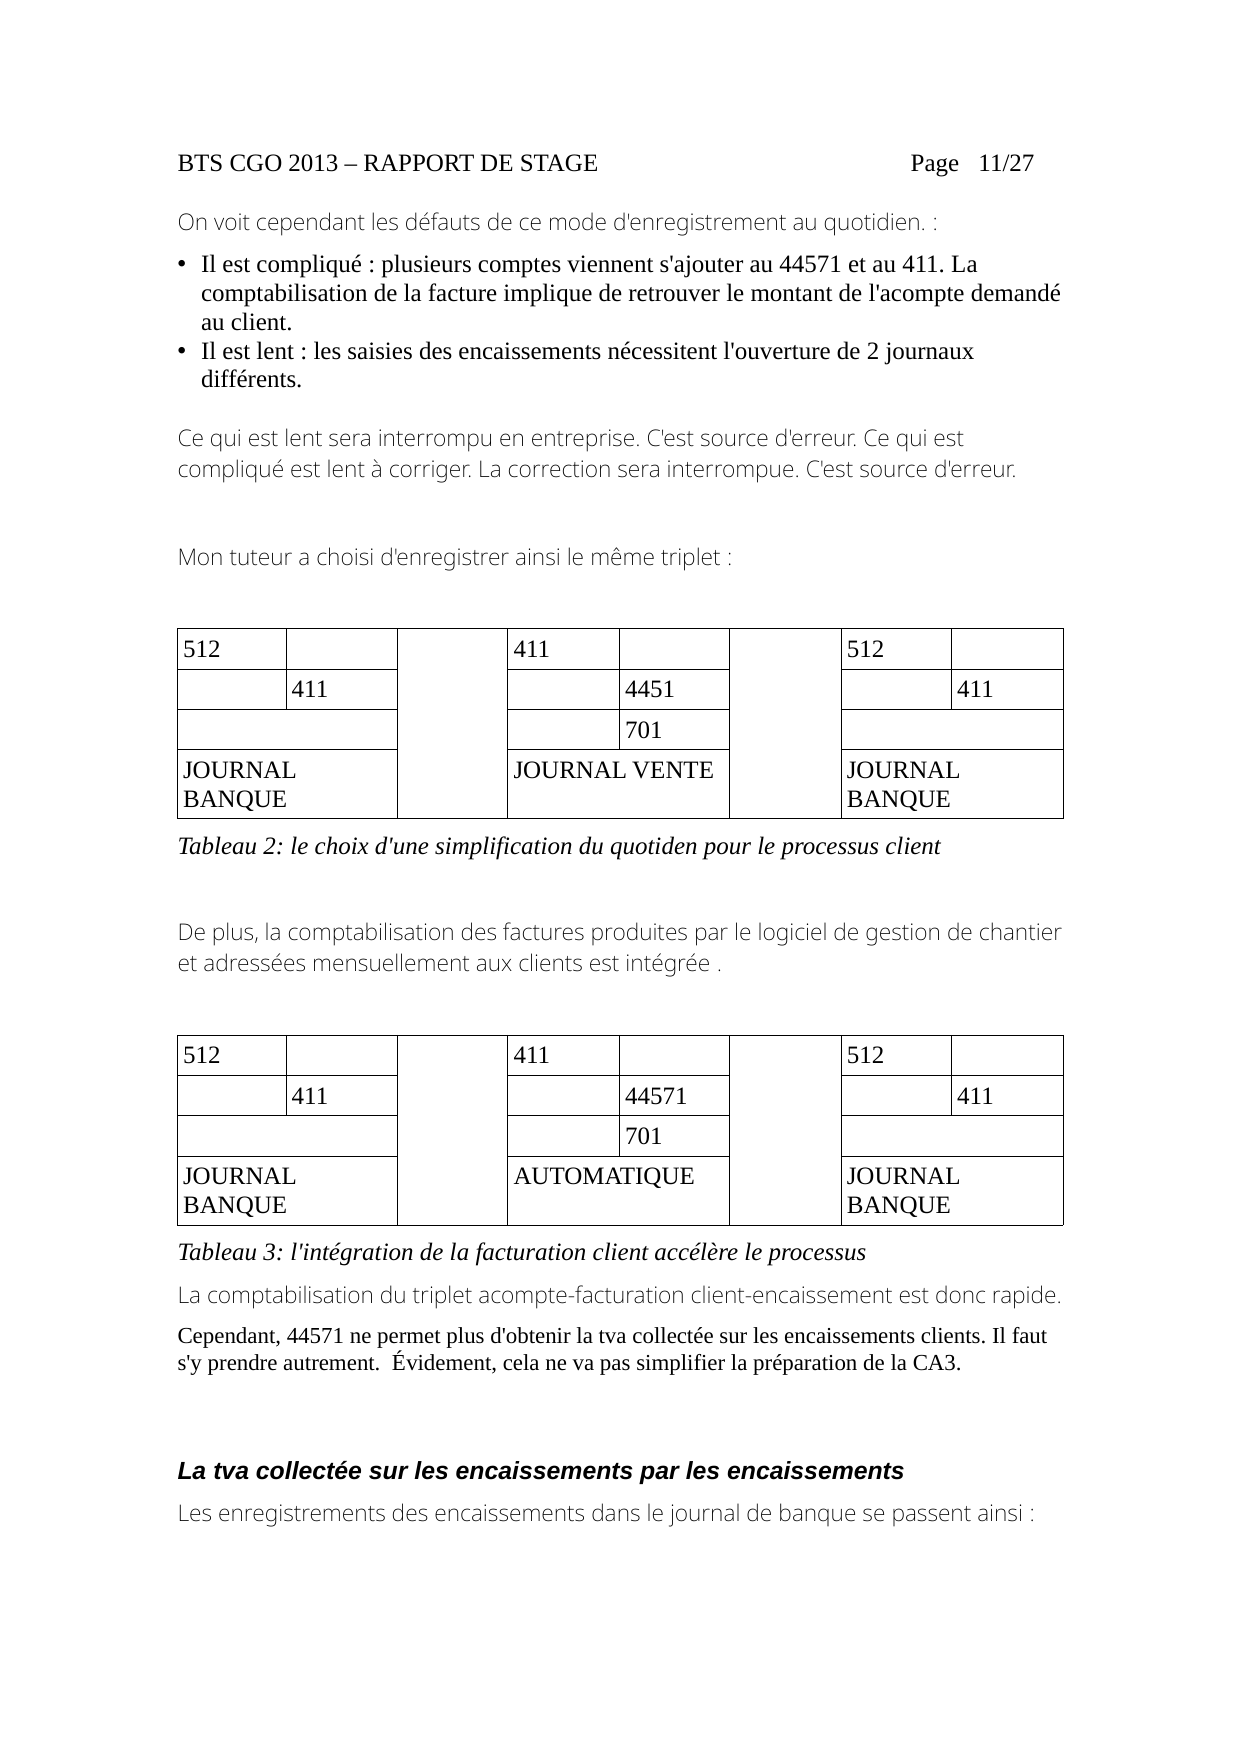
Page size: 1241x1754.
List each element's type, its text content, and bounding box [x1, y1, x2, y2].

text Ce qui est lent sera interrompu en entreprise. C'est source d'erreur. Ce qui est compliqué est lent à corriger. La correction sera interrompue. C'est source d'erreur. [177, 422, 1063, 484]
text Tableau 3: l'intégration de la facturation client accélère le processus [177, 1237, 1063, 1266]
table_cell JOURNAL VENTE [508, 750, 729, 818]
table_cell JOURNAL BANQUE [842, 1157, 1063, 1225]
table_header 512 [842, 1036, 951, 1075]
table_header 512 [842, 629, 951, 669]
table_cell JOURNAL BANQUE [178, 1157, 397, 1225]
table_cell [178, 1116, 397, 1156]
table_header [620, 1036, 729, 1075]
text Tableau 2: le choix d'une simplification du quotiden pour le processus client [177, 831, 1063, 860]
table_cell 44571 [620, 1076, 729, 1115]
table_header [398, 1036, 507, 1225]
subtitle La tva collectée sur les encaissements par les encaissements [177, 1456, 1063, 1485]
table_cell AUTOMATIQUE [508, 1157, 729, 1225]
table_cell [508, 1116, 619, 1156]
table_cell [842, 1116, 1063, 1156]
list Il est lent : les saisies des encaissements nécessitent l'ouverture de 2 journaux différents. [177, 336, 1063, 393]
table_header [287, 1036, 397, 1075]
text Cependant, 44571 ne permet plus d'obtenir la tva collectée sur les encaissements clients. Il faut s'y prendre autrement. Évidement, cela ne va pas simplifier la préparation de la CA3. [177, 1322, 1063, 1375]
text Les enregistrements des encaissements dans le journal de banque se passent ainsi : [177, 1497, 1063, 1528]
table_cell [508, 710, 619, 749]
table_header [620, 629, 729, 669]
table_cell JOURNAL BANQUE [178, 750, 397, 818]
list Il est compliqué : plusieurs comptes viennent s'ajouter au 44571 et au 411. La comptabilisation de la facture implique de retrouver le montant de l'acompte demandé au client. [177, 249, 1063, 336]
table_header [730, 629, 841, 818]
table_cell JOURNAL BANQUE [842, 750, 1063, 818]
table_cell [508, 1076, 619, 1115]
table_header [730, 1036, 841, 1225]
text La comptabilisation du triplet acompte-facturation client-encaissement est donc rapide. [177, 1278, 1063, 1310]
table_header 411 [508, 629, 619, 669]
table_header [952, 629, 1063, 669]
table_cell [842, 670, 951, 709]
text On voit cependant les défauts de ce mode d'enregistrement au quotidien. : [177, 206, 1063, 237]
table_header 512 [178, 1036, 286, 1075]
table_cell [178, 670, 286, 709]
table_cell [508, 670, 619, 709]
table_cell [178, 710, 397, 749]
table_cell 411 [287, 670, 397, 709]
table_header [398, 629, 507, 818]
table_cell [178, 1076, 286, 1115]
table_cell 701 [620, 1116, 729, 1156]
table_cell 411 [952, 670, 1063, 709]
table_cell [842, 1076, 951, 1115]
table_header [952, 1036, 1063, 1075]
table_header [287, 629, 397, 669]
table_cell 701 [620, 710, 729, 749]
text De plus, la comptabilisation des factures produites par le logiciel de gestion de chantier et adressées mensuellement aux clients est intégrée . [177, 916, 1063, 978]
table_header 512 [178, 629, 286, 669]
table_cell 411 [287, 1076, 397, 1115]
table_cell 4451 [620, 670, 729, 709]
table_header 411 [508, 1036, 619, 1075]
text Mon tuteur a choisi d'enregistrer ainsi le même triplet : [177, 541, 1063, 572]
table_cell [842, 710, 1063, 749]
table_cell 411 [952, 1076, 1063, 1115]
